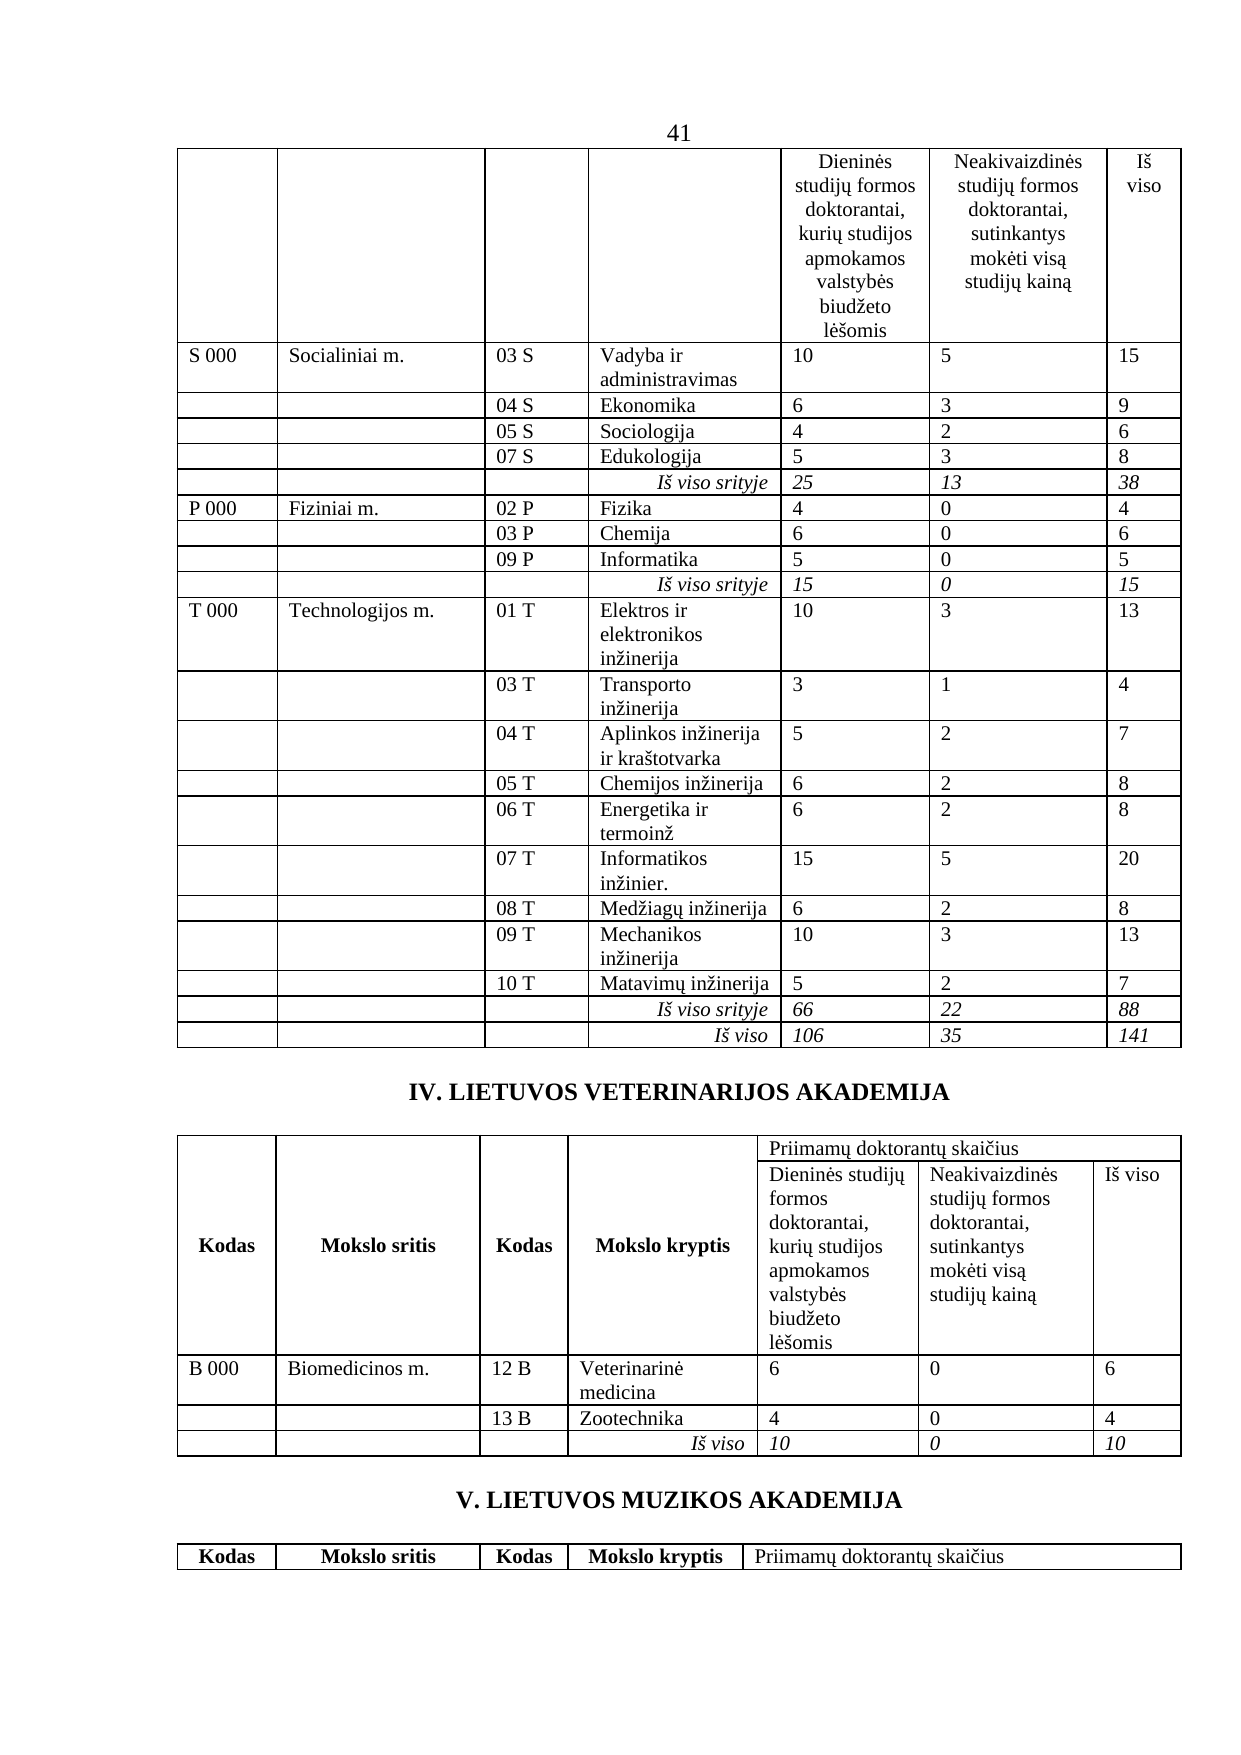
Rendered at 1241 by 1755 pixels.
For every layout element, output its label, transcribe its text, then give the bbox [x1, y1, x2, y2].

table_cell Iš viso srityje [589, 997, 780, 1021]
table_cell Iš viso [1108, 149, 1180, 342]
table_cell Iš viso srityje [589, 572, 780, 596]
table_cell Iš viso srityje [589, 470, 780, 494]
table_cell [486, 572, 588, 596]
table_header Kodas [178, 1545, 275, 1568]
table_cell 4 [1108, 672, 1180, 720]
table_cell Mechanikos inžinerija [589, 922, 780, 970]
table_cell 2 [930, 419, 1106, 443]
table_cell [178, 1406, 275, 1429]
table_cell Biomedicinos m. [277, 1356, 479, 1404]
table_header Mokslo sritis [277, 1136, 479, 1354]
table_cell 3 [930, 922, 1106, 970]
table_header [589, 149, 780, 342]
table_cell 6 [1094, 1356, 1180, 1404]
table_cell 6 [1108, 419, 1180, 443]
table_cell Edukologija [589, 444, 780, 468]
table_cell [178, 521, 277, 545]
table_cell [178, 1431, 275, 1455]
table_cell 07 T [486, 846, 588, 894]
table_cell [278, 672, 484, 720]
table_cell 0 [930, 572, 1106, 596]
table_cell 3 [930, 393, 1106, 417]
table_cell 0 [930, 547, 1106, 571]
table_cell [178, 797, 277, 845]
table_cell [178, 997, 277, 1021]
table_cell Vadyba ir administravimas [589, 343, 780, 391]
table_cell Aplinkos inžinerija ir kraštotvarka [589, 721, 780, 769]
table_cell 88 [1108, 997, 1180, 1021]
table_cell 8 [1108, 444, 1180, 468]
table_cell 10 [782, 922, 929, 970]
table_cell 15 [1108, 572, 1180, 596]
table_cell Iš viso [589, 1023, 780, 1047]
table_cell 0 [919, 1431, 1093, 1455]
table_cell 13 B [481, 1406, 567, 1429]
table_cell 8 [1108, 771, 1180, 795]
table_cell 35 [930, 1023, 1106, 1047]
table_cell 6 [782, 521, 929, 545]
table_cell [277, 1406, 479, 1429]
table_cell Socialiniai m. [278, 343, 484, 391]
table_cell 3 [782, 672, 929, 720]
table_cell Veterinarinė medicina [569, 1356, 757, 1404]
table_cell [278, 419, 484, 443]
table_cell [178, 672, 277, 720]
table_cell [178, 721, 277, 769]
table_cell 7 [1108, 721, 1180, 769]
table_cell [278, 470, 484, 494]
table_cell 15 [1108, 343, 1180, 391]
table_cell [278, 547, 484, 571]
table_cell [178, 971, 277, 995]
table_cell 6 [782, 393, 929, 417]
table_cell 09 P [486, 547, 588, 571]
table_cell 4 [1094, 1406, 1180, 1429]
table_cell 08 T [486, 896, 588, 920]
table_cell 2 [930, 896, 1106, 920]
table_cell 9 [1108, 393, 1180, 417]
table_cell [178, 922, 277, 970]
table_cell Iš viso [569, 1431, 757, 1455]
table_header Priimamų doktorantų skaičius [744, 1545, 1180, 1568]
table_cell Iš viso [1094, 1162, 1180, 1354]
table_cell Medžiagų inžinerija [589, 896, 780, 920]
table_cell Ekonomika [589, 393, 780, 417]
table_cell Elektros ir elektronikos inžinerija [589, 598, 780, 670]
table_cell 2 [930, 971, 1106, 995]
table_cell B 000 [178, 1356, 275, 1404]
table_cell [178, 444, 277, 468]
table_cell 66 [782, 997, 929, 1021]
table_cell Zootechnika [569, 1406, 757, 1429]
table_cell 02 P [486, 496, 588, 519]
text IV. Lietuvos veterinarijos akademija [177, 1077, 1181, 1106]
table_cell 2 [930, 797, 1106, 845]
table_header Kodas [481, 1545, 567, 1568]
table_cell 7 [1108, 971, 1180, 995]
table_cell [278, 721, 484, 769]
table_cell Informatika [589, 547, 780, 571]
table_cell [178, 547, 277, 571]
table_cell Energetika ir termoinž [589, 797, 780, 845]
table_cell 4 [1108, 496, 1180, 519]
table_cell [278, 393, 484, 417]
table_cell [278, 971, 484, 995]
table_cell [278, 846, 484, 894]
table_cell 05 S [486, 419, 588, 443]
table_cell 15 [782, 846, 929, 894]
table_cell 106 [782, 1023, 929, 1047]
table_cell 0 [930, 521, 1106, 545]
table_header Mokslo kryptis [569, 1545, 742, 1568]
table_cell 05 T [486, 771, 588, 795]
table_cell 0 [919, 1406, 1093, 1429]
table_cell 13 [1108, 922, 1180, 970]
table_cell [278, 771, 484, 795]
table_cell 0 [930, 496, 1106, 519]
table_cell [278, 1023, 484, 1047]
table_cell Informatikos inžinier. [589, 846, 780, 894]
table_cell 5 [930, 846, 1106, 894]
table_cell [486, 470, 588, 494]
table_cell 04 S [486, 393, 588, 417]
table_cell P 000 [178, 496, 277, 519]
table_cell S 000 [178, 343, 277, 391]
table_cell 5 [1108, 547, 1180, 571]
table_header [278, 149, 484, 342]
table_cell 10 [782, 343, 929, 391]
table_cell Technologijos m. [278, 598, 484, 670]
table_header [486, 149, 588, 342]
table_cell 10 [758, 1431, 918, 1455]
table_cell 38 [1108, 470, 1180, 494]
table_cell [278, 896, 484, 920]
table_cell 8 [1108, 896, 1180, 920]
table_cell Chemijos inžinerija [589, 771, 780, 795]
table_cell [277, 1431, 479, 1455]
table_cell 6 [758, 1356, 918, 1404]
table_cell [278, 997, 484, 1021]
table_cell 04 T [486, 721, 588, 769]
text V. Lietuvos muzikos akademija [177, 1485, 1181, 1514]
table_cell [278, 797, 484, 845]
table_cell 20 [1108, 846, 1180, 894]
table_cell 25 [782, 470, 929, 494]
table_cell [178, 393, 277, 417]
table_cell Neakivaizdinės studijų formos doktorantai, sutinkantys mokėti visą studijų kainą [919, 1162, 1093, 1354]
table_header Mokslo kryptis [569, 1136, 757, 1354]
table_cell 10 [1094, 1431, 1180, 1455]
table_cell Transporto inžinerija [589, 672, 780, 720]
table_cell 09 T [486, 922, 588, 970]
table_cell Dieninės studijų formos doktorantai, kurių studijos apmokamos valstybės biudžeto lėšomis [782, 149, 929, 342]
table_cell [278, 444, 484, 468]
table_cell 4 [782, 496, 929, 519]
table_cell 0 [919, 1356, 1093, 1404]
table_cell Matavimų inžinerija [589, 971, 780, 995]
table_cell 6 [1108, 521, 1180, 545]
table_cell 5 [930, 343, 1106, 391]
table_cell 5 [782, 721, 929, 769]
table_cell Fiziniai m. [278, 496, 484, 519]
table_cell 1 [930, 672, 1106, 720]
table_header Kodas [178, 1136, 275, 1354]
table_cell 10 T [486, 971, 588, 995]
table_cell [178, 419, 277, 443]
table_cell [481, 1431, 567, 1455]
table_cell [278, 572, 484, 596]
table_cell 2 [930, 721, 1106, 769]
table_cell [178, 771, 277, 795]
table_cell [278, 521, 484, 545]
table_cell 6 [782, 896, 929, 920]
table_cell 01 T [486, 598, 588, 670]
table_cell 5 [782, 444, 929, 468]
table_cell 5 [782, 971, 929, 995]
table_cell T 000 [178, 598, 277, 670]
table_header Kodas [481, 1136, 567, 1354]
table_cell 03 P [486, 521, 588, 545]
table_cell Dieninės studijų formos doktorantai, kurių studijos apmokamos valstybės biudžeto lėšomis [758, 1162, 918, 1354]
table_cell 13 [930, 470, 1106, 494]
table_cell [486, 997, 588, 1021]
table_cell 2 [930, 771, 1106, 795]
table_cell 4 [782, 419, 929, 443]
table_cell [278, 922, 484, 970]
table_cell 8 [1108, 797, 1180, 845]
table_cell [178, 572, 277, 596]
table_cell 12 B [481, 1356, 567, 1404]
table_cell 07 S [486, 444, 588, 468]
table_cell 5 [782, 547, 929, 571]
table_header Mokslo sritis [277, 1545, 479, 1568]
table_cell 141 [1108, 1023, 1180, 1047]
table_header Priimamų doktorantų skaičius [758, 1136, 1180, 1160]
table_cell [178, 846, 277, 894]
table_cell 4 [758, 1406, 918, 1429]
table_cell 6 [782, 771, 929, 795]
table_cell 3 [930, 598, 1106, 670]
table_cell [178, 470, 277, 494]
table_header [178, 149, 277, 342]
table_cell 22 [930, 997, 1106, 1021]
table_cell 03 T [486, 672, 588, 720]
table_cell 03 S [486, 343, 588, 391]
table_cell 13 [1108, 598, 1180, 670]
table_cell Fizika [589, 496, 780, 519]
table_cell Neakivaizdinės studijų formos doktorantai, sutinkantys mokėti visą studijų kainą [930, 149, 1106, 342]
table_cell [178, 896, 277, 920]
table_cell Chemija [589, 521, 780, 545]
table_cell [178, 1023, 277, 1047]
table_cell Sociologija [589, 419, 780, 443]
table_cell 10 [782, 598, 929, 670]
table_cell 15 [782, 572, 929, 596]
table_cell 3 [930, 444, 1106, 468]
table_cell 06 T [486, 797, 588, 845]
table_cell 6 [782, 797, 929, 845]
table_cell [486, 1023, 588, 1047]
